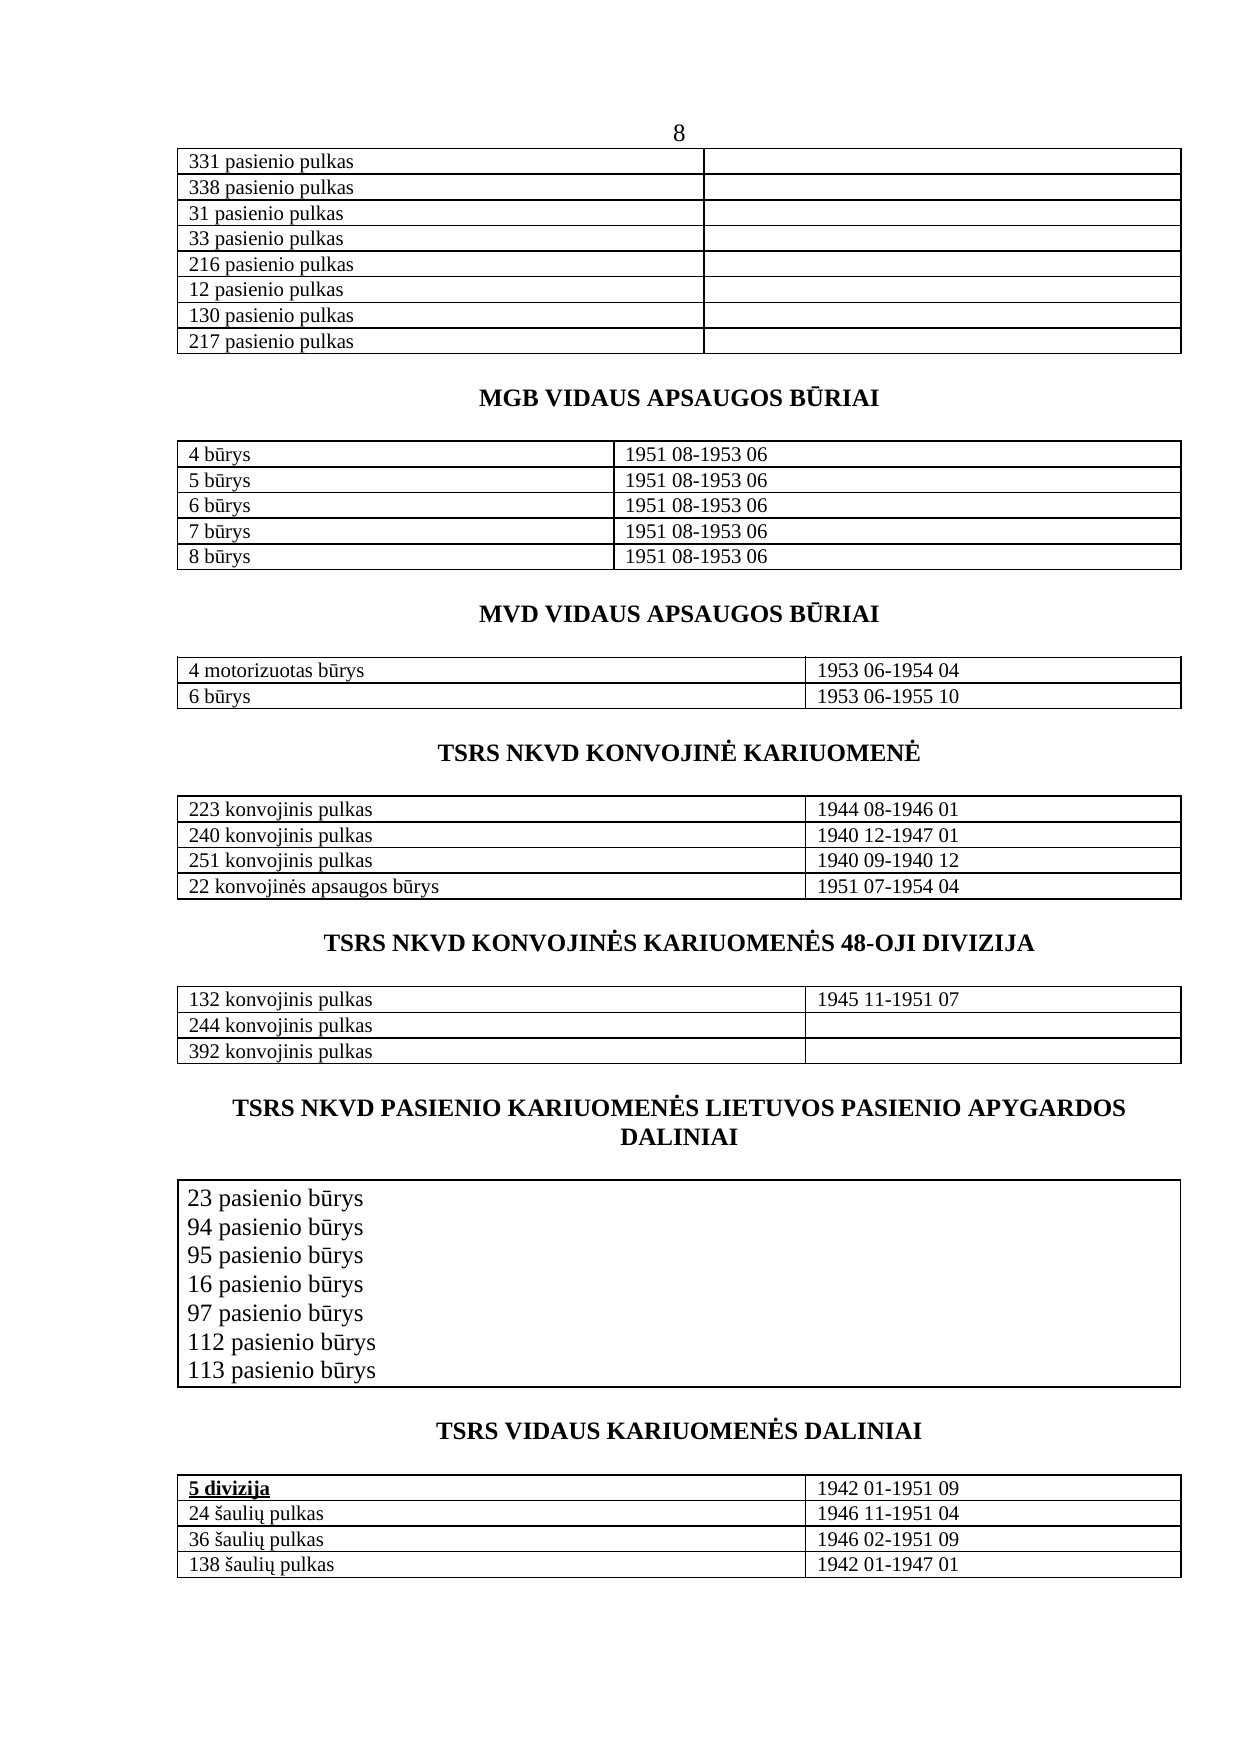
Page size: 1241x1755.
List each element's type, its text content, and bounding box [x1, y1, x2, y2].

table_cell 1940 12-1947 01 [806, 823, 1180, 847]
table_cell 7 būrys [178, 519, 613, 543]
text MGB VIDAUS APSAUGOS BŪRIAI [177, 383, 1181, 412]
table_cell 6 būrys [178, 684, 805, 708]
text 112 pasienio būrys [179, 1323, 1180, 1352]
text MVD VIDAUS APSAUGOS BŪRIAI [177, 599, 1181, 628]
table_cell 6 būrys [178, 493, 613, 517]
table_cell [806, 1013, 1180, 1037]
table_cell [806, 1039, 1180, 1063]
table_cell [705, 303, 1180, 327]
table_cell 5 būrys [178, 468, 613, 492]
table_cell 1951 08-1953 06 [615, 519, 1180, 543]
text TSRS NKVD PASIENIO KARIUOMENĖS LIETUVOS PASIENIO APYGARDOS DALINIAI [177, 1093, 1181, 1150]
table_cell 338 pasienio pulkas [178, 175, 703, 199]
table_cell 12 pasienio pulkas [178, 277, 703, 301]
table_cell [705, 201, 1180, 224]
text 97 pasienio būrys [179, 1294, 1180, 1323]
table_header 1942 01-1951 09 [806, 1476, 1180, 1499]
table_header 4 būrys [178, 442, 613, 466]
table_cell 130 pasienio pulkas [178, 303, 703, 327]
table_cell 36 šaulių pulkas [178, 1527, 805, 1551]
table_cell 8 būrys [178, 545, 613, 568]
table_cell [705, 226, 1180, 250]
table_cell 1951 08-1953 06 [615, 493, 1180, 517]
text TSRS NKVD KONVOJINĖS KARIUOMENĖS 48-OJI DIVIZIJA [177, 928, 1181, 957]
table_cell [705, 149, 1180, 173]
table_header 1945 11-1951 07 [806, 987, 1180, 1011]
table_cell 251 konvojinis pulkas [178, 848, 805, 872]
table_header 1951 08-1953 06 [615, 442, 1180, 466]
table_cell [705, 277, 1180, 301]
table_header 1953 06-1954 04 [806, 658, 1180, 682]
table_cell 1946 11-1951 04 [806, 1501, 1180, 1525]
table_cell 1940 09-1940 12 [806, 848, 1180, 872]
text TSRS NKVD KONVOJINĖ KARIUOMENĖ [177, 738, 1181, 767]
table_cell 138 šaulių pulkas [178, 1552, 805, 1576]
table_header 132 konvojinis pulkas [178, 987, 805, 1011]
text 95 pasienio būrys [179, 1237, 1180, 1265]
text 94 pasienio būrys [179, 1208, 1180, 1237]
table_cell 24 šaulių pulkas [178, 1501, 805, 1525]
table_cell [705, 175, 1180, 199]
table_header 4 motorizuotas būrys [178, 658, 805, 682]
table_cell 1951 08-1953 06 [615, 545, 1180, 568]
table_cell 1951 07-1954 04 [806, 874, 1180, 898]
table_cell 331 pasienio pulkas [178, 149, 703, 173]
table_cell 1942 01-1947 01 [806, 1552, 1180, 1576]
text 23 pasienio būrys [179, 1181, 1180, 1208]
table_cell 1951 08-1953 06 [615, 468, 1180, 492]
table_header 223 konvojinis pulkas [178, 797, 805, 821]
table_cell [705, 329, 1180, 353]
text 16 pasienio būrys [179, 1265, 1180, 1294]
text 113 pasienio būrys [179, 1352, 1180, 1386]
table_cell 217 pasienio pulkas [178, 329, 703, 353]
table_cell 244 konvojinis pulkas [178, 1013, 805, 1037]
table_cell [705, 252, 1180, 276]
table_cell 392 konvojinis pulkas [178, 1039, 805, 1063]
table_header 1944 08-1946 01 [806, 797, 1180, 821]
text TSRS VIDAUS KARIUOMENĖS DALINIAI [177, 1416, 1181, 1445]
table_cell 22 konvojinės apsaugos būrys [178, 874, 805, 898]
table_cell 1953 06-1955 10 [806, 684, 1180, 708]
table_cell 216 pasienio pulkas [178, 252, 703, 276]
table_cell 31 pasienio pulkas [178, 201, 703, 224]
table_cell 1946 02-1951 09 [806, 1527, 1180, 1551]
table_cell 33 pasienio pulkas [178, 226, 703, 250]
table_header 5 divizija [178, 1476, 805, 1499]
table_cell 240 konvojinis pulkas [178, 823, 805, 847]
